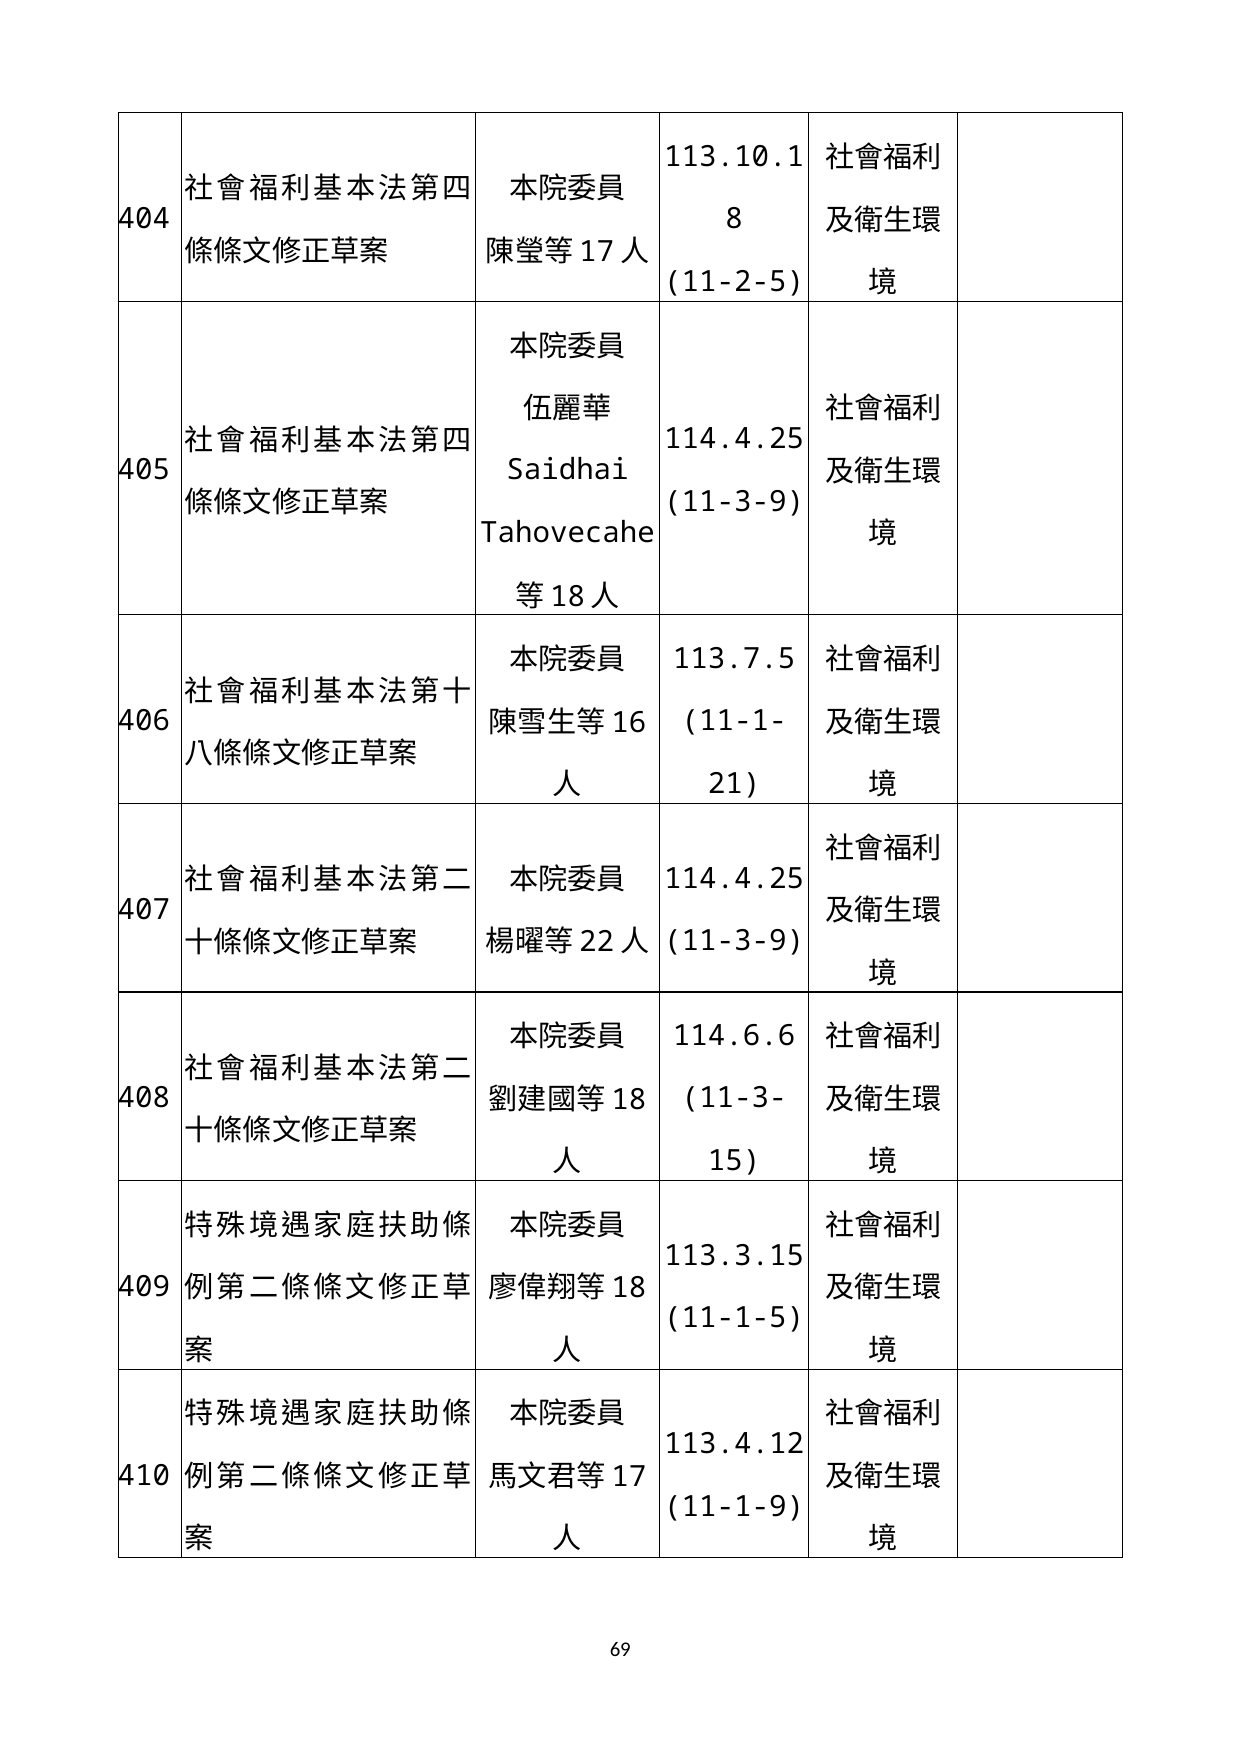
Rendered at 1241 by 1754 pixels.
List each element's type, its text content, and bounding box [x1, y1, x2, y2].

table_cell 社會福利及衛生環境 [809, 1370, 957, 1557]
table_cell 本院委員 馬文君等17人 [476, 1370, 659, 1557]
table_cell [121, 901, 128, 912]
table_cell [119, 993, 181, 1180]
table_cell [958, 993, 1122, 1180]
table_cell [119, 302, 181, 614]
table_cell [958, 1181, 1122, 1368]
table_cell 本院委員 陳雪生等16人 [476, 615, 659, 803]
table_cell 社會福利基本法第二十條條文修正草案 [182, 804, 475, 991]
table_cell 社會福利及衛生環境 [809, 615, 957, 803]
table_cell 本院委員 廖偉翔等18人 [476, 1181, 659, 1368]
table_cell [121, 1467, 128, 1478]
table_cell 社會福利基本法第十八條條文修正草案 [182, 615, 475, 803]
table_cell [121, 712, 128, 723]
table_cell 社會福利及衛生環境 [809, 993, 957, 1180]
table_cell 社會福利及衛生環境 [809, 804, 957, 991]
table_cell 社會福利基本法第二十條條文修正草案 [182, 993, 475, 1180]
table_cell 本院委員 楊曜等22人 [476, 804, 659, 991]
table_cell [121, 210, 128, 221]
table_cell [119, 615, 181, 803]
table_cell [958, 615, 1122, 803]
table_cell 特殊境遇家庭扶助條例第二條條文修正草案 [182, 1370, 475, 1557]
table_cell 113.4.12 (11-1-9) [660, 1370, 808, 1557]
table_cell 本院委員 陳瑩等17人 [476, 113, 659, 301]
table_cell 114.4.25 (11-3-9) [660, 804, 808, 991]
table_cell 114.4.25 (11-3-9) [660, 302, 808, 614]
table_cell 社會福利基本法第四條條文修正草案 [182, 302, 475, 614]
table_cell [121, 461, 128, 472]
table_cell [958, 1370, 1122, 1557]
table_cell 社會福利及衛生環境 [809, 113, 957, 301]
table_cell 113.7.5 (11-1-21) [660, 615, 808, 803]
table_cell 113.10.18 (11-2-5) [660, 113, 808, 301]
table_cell 社會福利及衛生環境 [809, 1181, 957, 1368]
table_cell 本院委員 伍麗華Saidhai Tahovecahe 等18人 [476, 302, 659, 614]
table_cell [119, 1370, 181, 1557]
table_cell 社會福利基本法第四條條文修正草案 [182, 113, 475, 301]
table_cell 114.6.6 (11-3-15) [660, 993, 808, 1180]
table_cell [119, 804, 181, 991]
table_cell [958, 804, 1122, 991]
table_cell [119, 113, 181, 301]
table_cell [119, 1181, 181, 1368]
table_cell [958, 302, 1122, 614]
table_cell 113.3.15 (11-1-5) [660, 1181, 808, 1368]
table_cell 本院委員 劉建國等18人 [476, 993, 659, 1180]
table_cell [121, 1089, 128, 1100]
table_cell [121, 1278, 128, 1289]
table_cell 特殊境遇家庭扶助條例第二條條文修正草案 [182, 1181, 475, 1368]
table_cell 社會福利及衛生環境 [809, 302, 957, 614]
table_cell [958, 113, 1122, 301]
